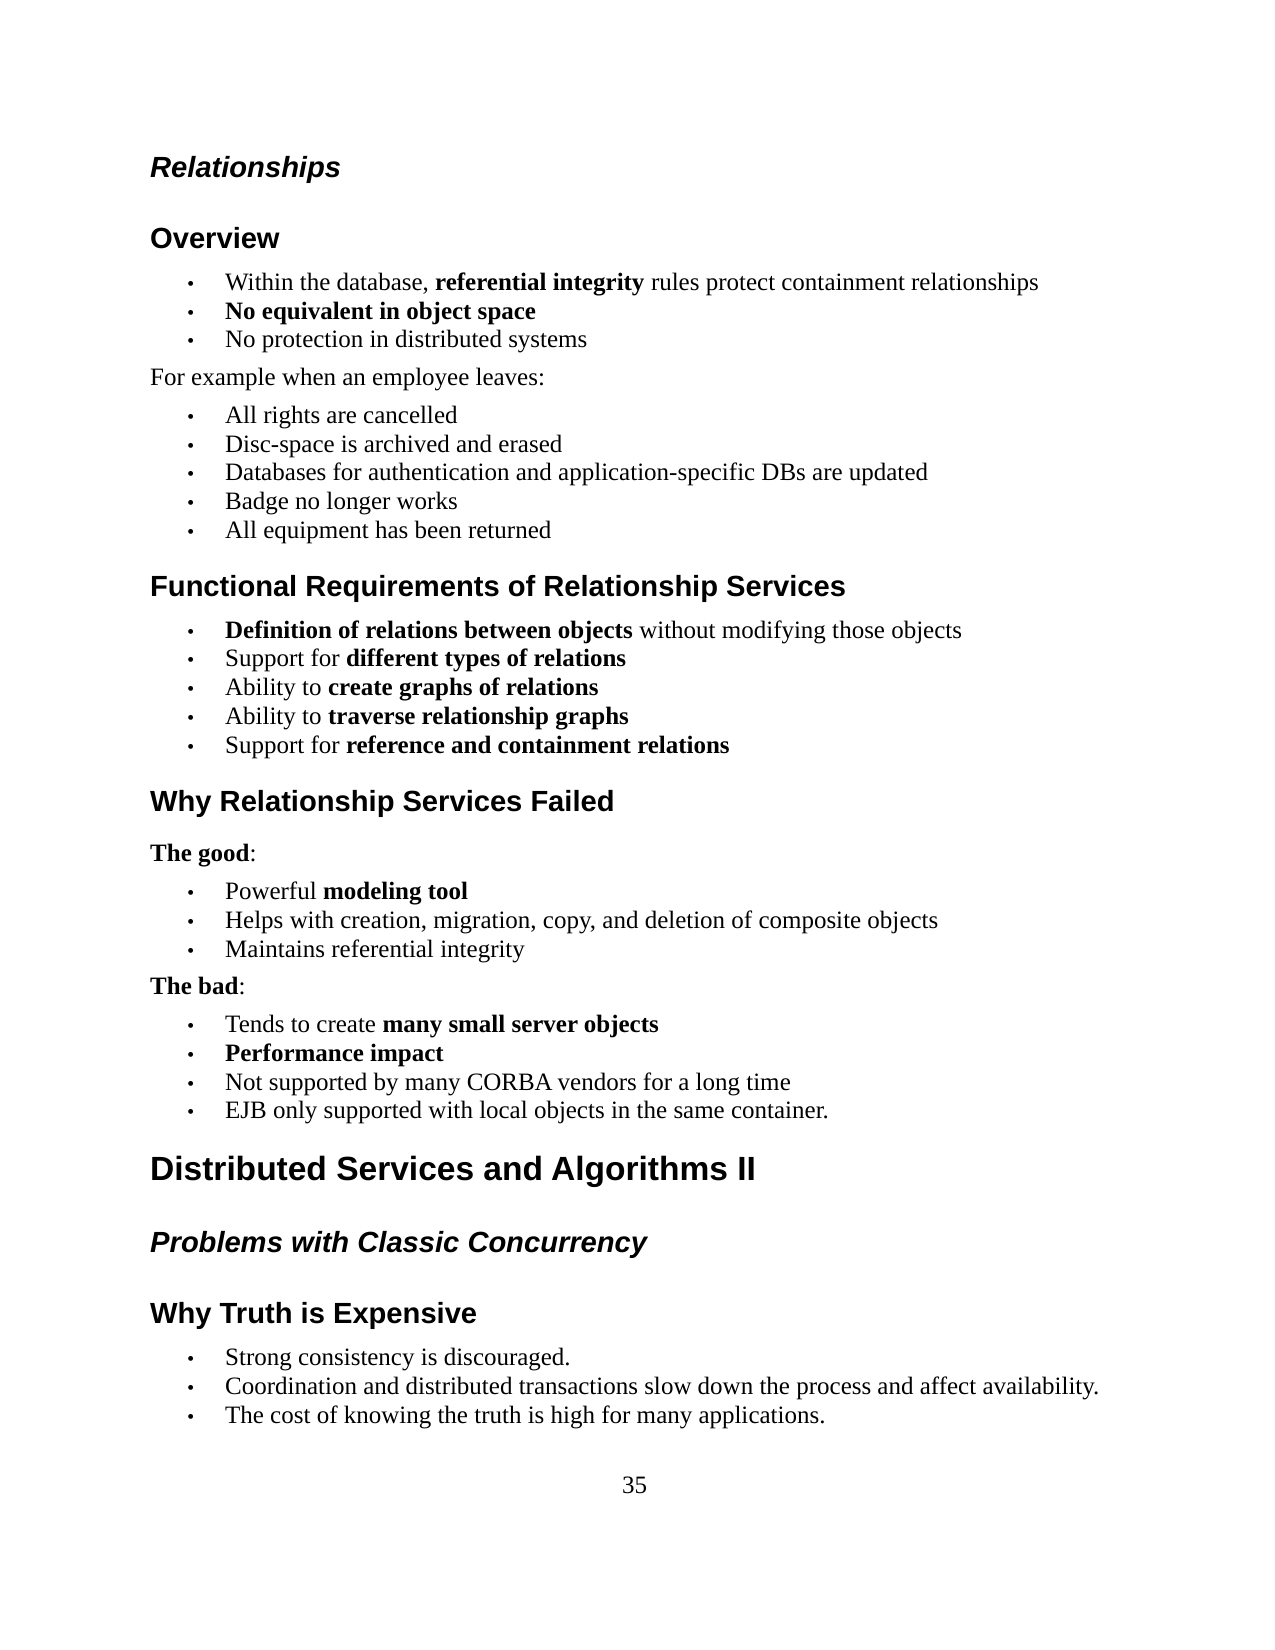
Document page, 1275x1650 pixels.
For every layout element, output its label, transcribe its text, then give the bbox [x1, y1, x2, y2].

list Helps with creation, migration, copy, and deletion of composite objects [187, 905, 1125, 934]
text The bad: [150, 971, 1125, 1000]
list No equivalent in object space [187, 296, 1125, 324]
text The good: [150, 838, 1125, 867]
list Not supported by many CORBA vendors for a long time [187, 1067, 1125, 1095]
subtitle Distributed Services and Algorithms II [150, 1149, 1125, 1188]
list Strong consistency is discouraged. [187, 1342, 1125, 1371]
list Ability to traverse relationship graphs [187, 701, 1125, 730]
subtitle Why Relationship Services Failed [150, 783, 1125, 817]
subtitle Overview [150, 221, 1125, 254]
list Ability to create graphs of relations [187, 672, 1125, 701]
list No protection in distributed systems [187, 324, 1125, 353]
list Definition of relations between objects without modifying those objects [187, 615, 1125, 643]
text For example when an employee leaves: [150, 362, 1125, 391]
list Support for reference and containment relations [187, 730, 1125, 758]
list Powerful modeling tool [187, 876, 1125, 905]
subtitle Problems with Classic Concurrency [150, 1225, 1125, 1259]
list EJB only supported with local objects in the same container. [187, 1095, 1125, 1124]
list Databases for authentication and application-specific DBs are updated [187, 457, 1125, 486]
list All rights are cancelled [187, 400, 1125, 429]
subtitle Relationships [150, 150, 1125, 183]
list Maintains referential integrity [187, 934, 1125, 962]
list Coordination and distributed transactions slow down the process and affect availability. [187, 1371, 1125, 1400]
subtitle Why Truth is Expensive [150, 1296, 1125, 1330]
list Performance impact [187, 1038, 1125, 1067]
subtitle Functional Requirements of Relationship Services [150, 569, 1125, 602]
list Disc-space is archived and erased [187, 429, 1125, 457]
list Tends to create many small server objects [187, 1009, 1125, 1038]
list The cost of knowing the truth is high for many applications. [187, 1400, 1125, 1429]
list Badge no longer works [187, 486, 1125, 515]
list Within the database, referential integrity rules protect containment relationships [187, 267, 1125, 296]
list Support for different types of relations [187, 643, 1125, 672]
list All equipment has been returned [187, 515, 1125, 544]
